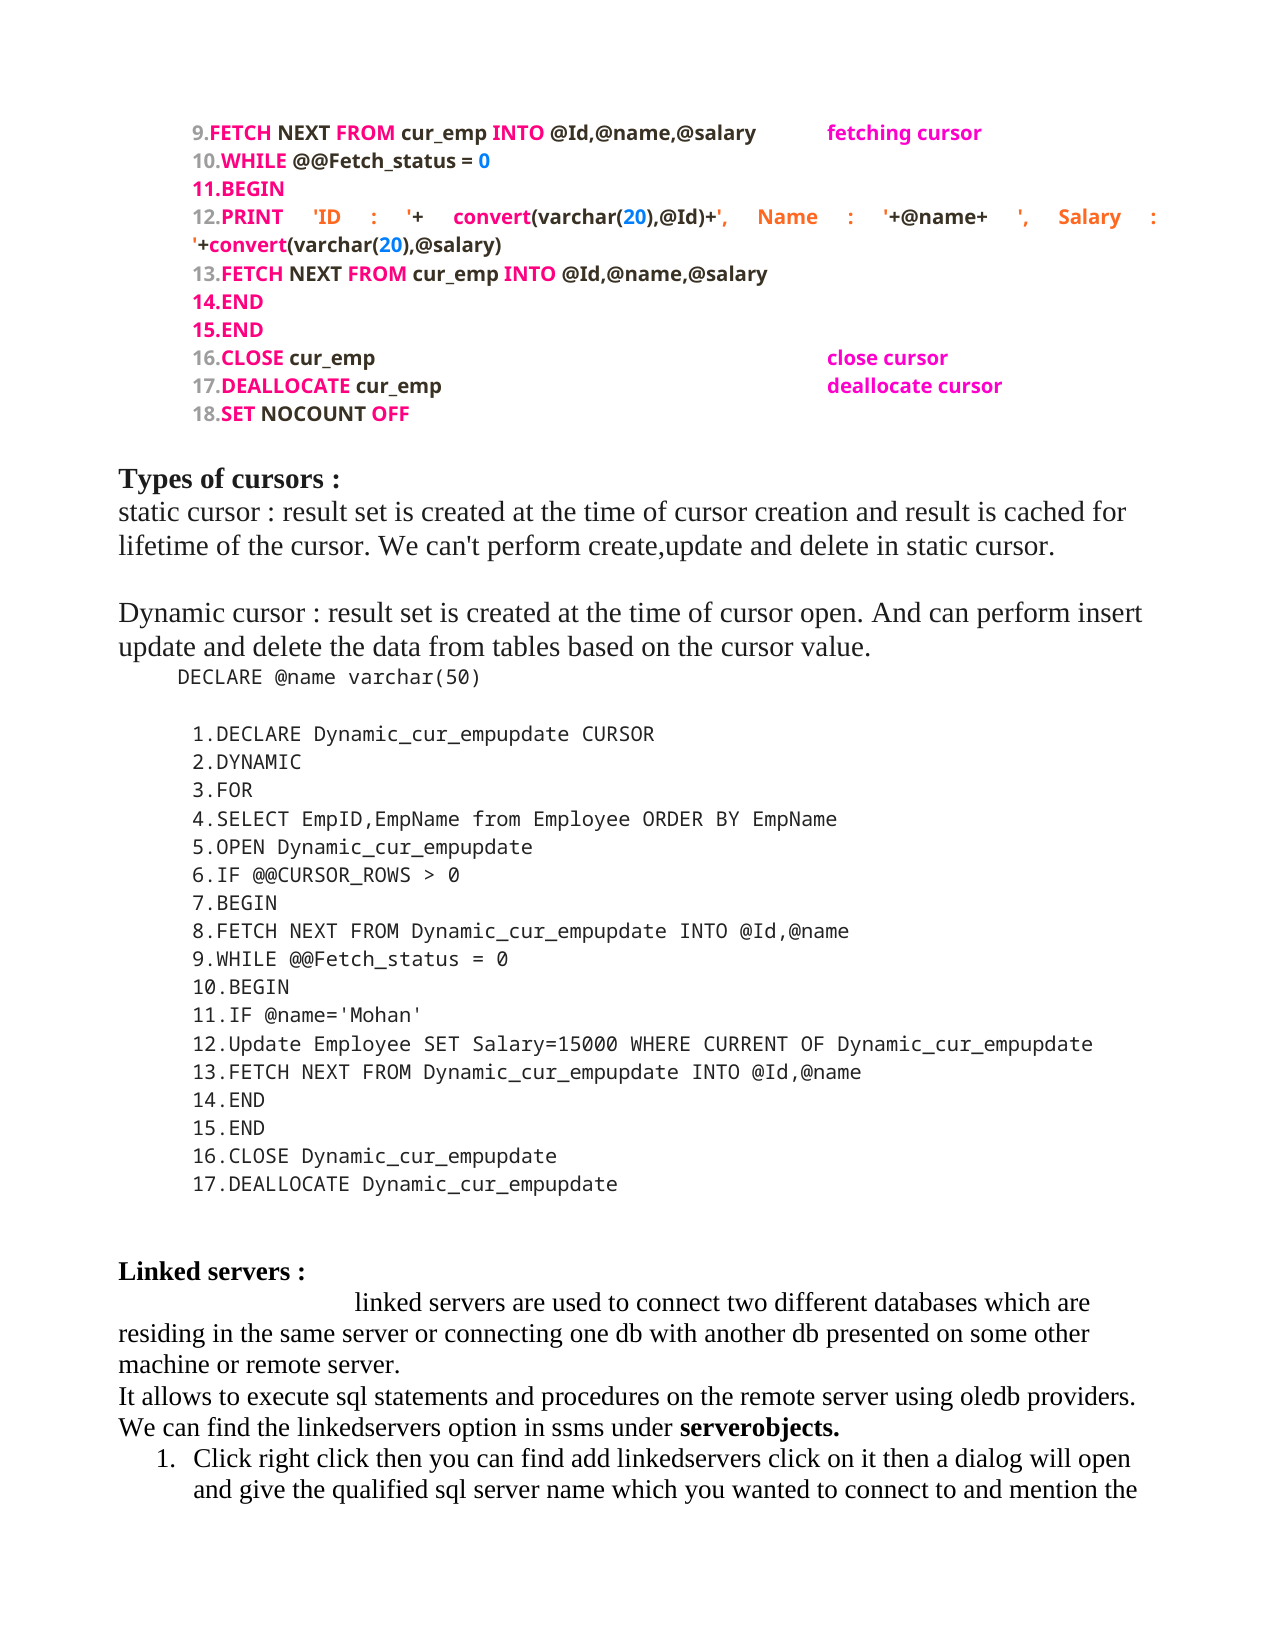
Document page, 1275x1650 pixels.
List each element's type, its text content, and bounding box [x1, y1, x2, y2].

list END [118, 287, 1157, 315]
text Types of cursors : [118, 461, 1157, 494]
text Dynamic cursor : result set is created at the time of cursor open. And can perform insert update and delete the data from tables based on the cursor value. [118, 595, 1157, 662]
list CLOSE Dynamic_cur_empupdate [118, 1141, 1157, 1169]
list Click right click then you can find add linkedservers click on it then a dialog will open and give the qualified sql server name which you wanted to connect to and mention the [156, 1442, 1157, 1504]
list DEALLOCATE cur_emp deallocate cursor [118, 371, 1157, 399]
text It allows to execute sql statements and procedures on the remote server using oledb providers. [118, 1380, 1157, 1411]
list PRINT 'ID : '+ convert(varchar(20),@Id)+', Name : '+@name+ ', Salary : '+convert(varchar(20),@salary) [118, 202, 1157, 259]
text static cursor : result set is created at the time of cursor creation and result is cached for lifetime of the cursor. We can't perform create,update and delete in static cursor. [118, 494, 1157, 562]
list END [118, 315, 1157, 343]
list SET NOCOUNT OFF [118, 399, 1157, 427]
list FOR [118, 776, 1157, 804]
list BEGIN [118, 174, 1157, 202]
list FETCH NEXT FROM Dynamic_cur_empupdate INTO @Id,@name [118, 1057, 1157, 1085]
list FETCH NEXT FROM cur_emp INTO @Id,@name,@salary [118, 259, 1157, 287]
list FETCH NEXT FROM Dynamic_cur_empupdate INTO @Id,@name [118, 916, 1157, 944]
list WHILE @@Fetch_status = 0 [118, 944, 1157, 973]
list IF @name='Mohan' [118, 1001, 1157, 1029]
list END [118, 1085, 1157, 1113]
list Update Employee SET Salary=15000 WHERE CURRENT OF Dynamic_cur_empupdate [118, 1029, 1157, 1057]
list END [118, 1113, 1157, 1141]
list FETCH NEXT FROM cur_emp INTO @Id,@name,@salary fetching cursor [118, 118, 1157, 146]
list DECLARE Dynamic_cur_empupdate CURSOR [118, 719, 1157, 748]
list IF @@CURSOR_ROWS > 0 [118, 860, 1157, 888]
list OPEN Dynamic_cur_empupdate [118, 832, 1157, 860]
list CLOSE cur_emp close cursor [118, 343, 1157, 371]
list WHILE @@Fetch_status = 0 [118, 146, 1157, 174]
list DYNAMIC [118, 748, 1157, 776]
text We can find the linkedservers option in ssms under serverobjects. [118, 1411, 1157, 1442]
text linked servers are used to connect two different databases which are residing in the same server or connecting one db with another db presented on some other machine or remote server. [118, 1286, 1157, 1380]
text Linked servers : [118, 1227, 1157, 1286]
list DEALLOCATE Dynamic_cur_empupdate [118, 1169, 1157, 1198]
list SELECT EmpID,EmpName from Employee ORDER BY EmpName [118, 804, 1157, 832]
list BEGIN [118, 888, 1157, 916]
text DECLARE @name varchar(50) [118, 662, 1157, 690]
list BEGIN [118, 973, 1157, 1001]
